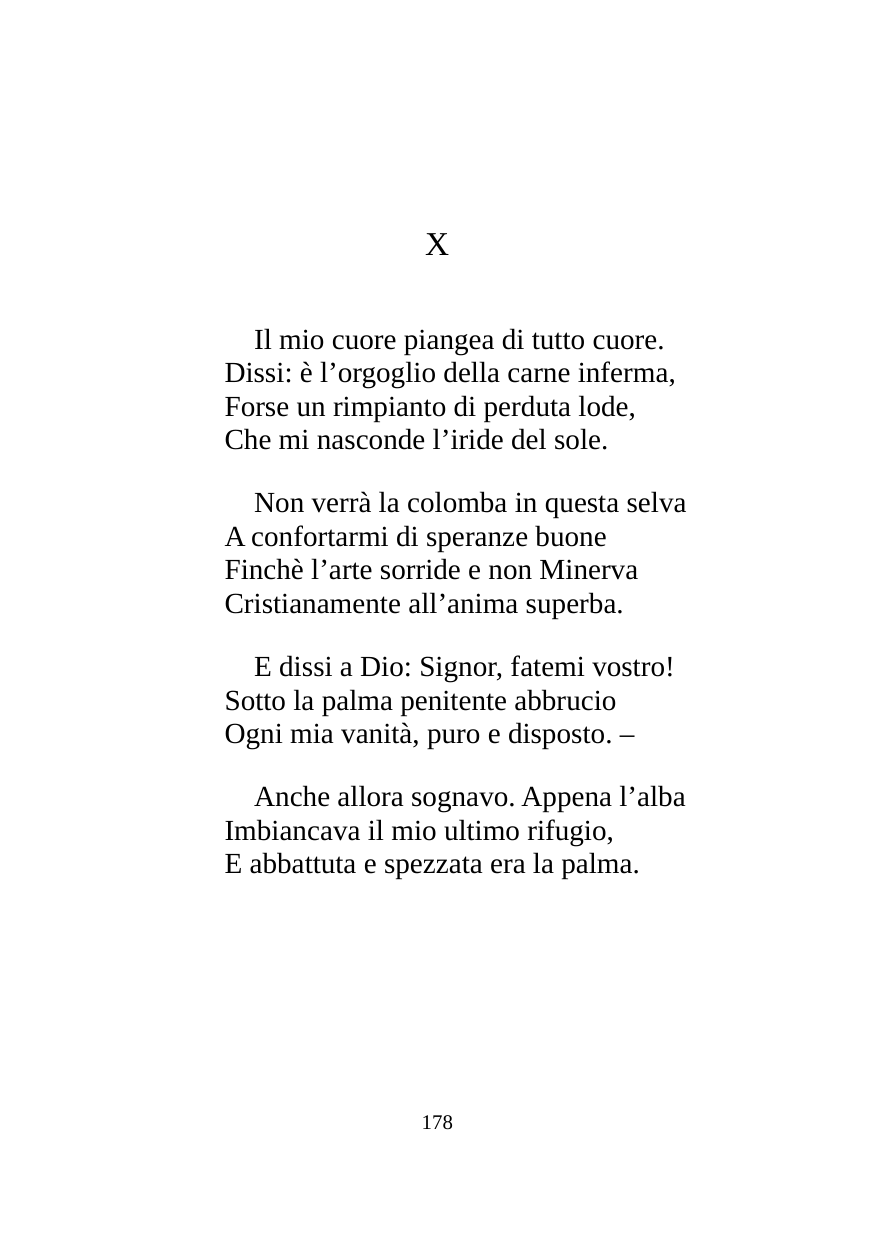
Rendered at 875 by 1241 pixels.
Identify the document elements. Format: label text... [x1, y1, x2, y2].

text E abbattuta e spezzata era la palma. [224, 846, 768, 880]
text Cristianamente all’anima superba. [224, 586, 768, 619]
text Il mio cuore piangea di tutto cuore. [224, 322, 768, 355]
text Forse un rimpianto di perduta lode, [224, 389, 768, 422]
text A confortarmi di speranze buone [224, 519, 768, 552]
text Non verrà la colomba in questa selva [224, 485, 768, 519]
text Finchè l’arte sorride e non Minerva [224, 552, 768, 586]
text Dissi: è l’orgoglio della carne inferma, [224, 355, 768, 389]
text Imbiancava il mio ultimo rifugio, [224, 813, 768, 846]
subtitle X [106, 224, 768, 263]
text Anche allora sognavo. Appena l’alba [224, 779, 768, 813]
text Sotto la palma penitente abbrucio [224, 683, 768, 716]
text Che mi nasconde l’iride del sole. [224, 422, 768, 456]
text Ogni mia vanità, puro e disposto. – [224, 716, 768, 750]
text E dissi a Dio: Signor, fatemi vostro! [224, 649, 768, 683]
